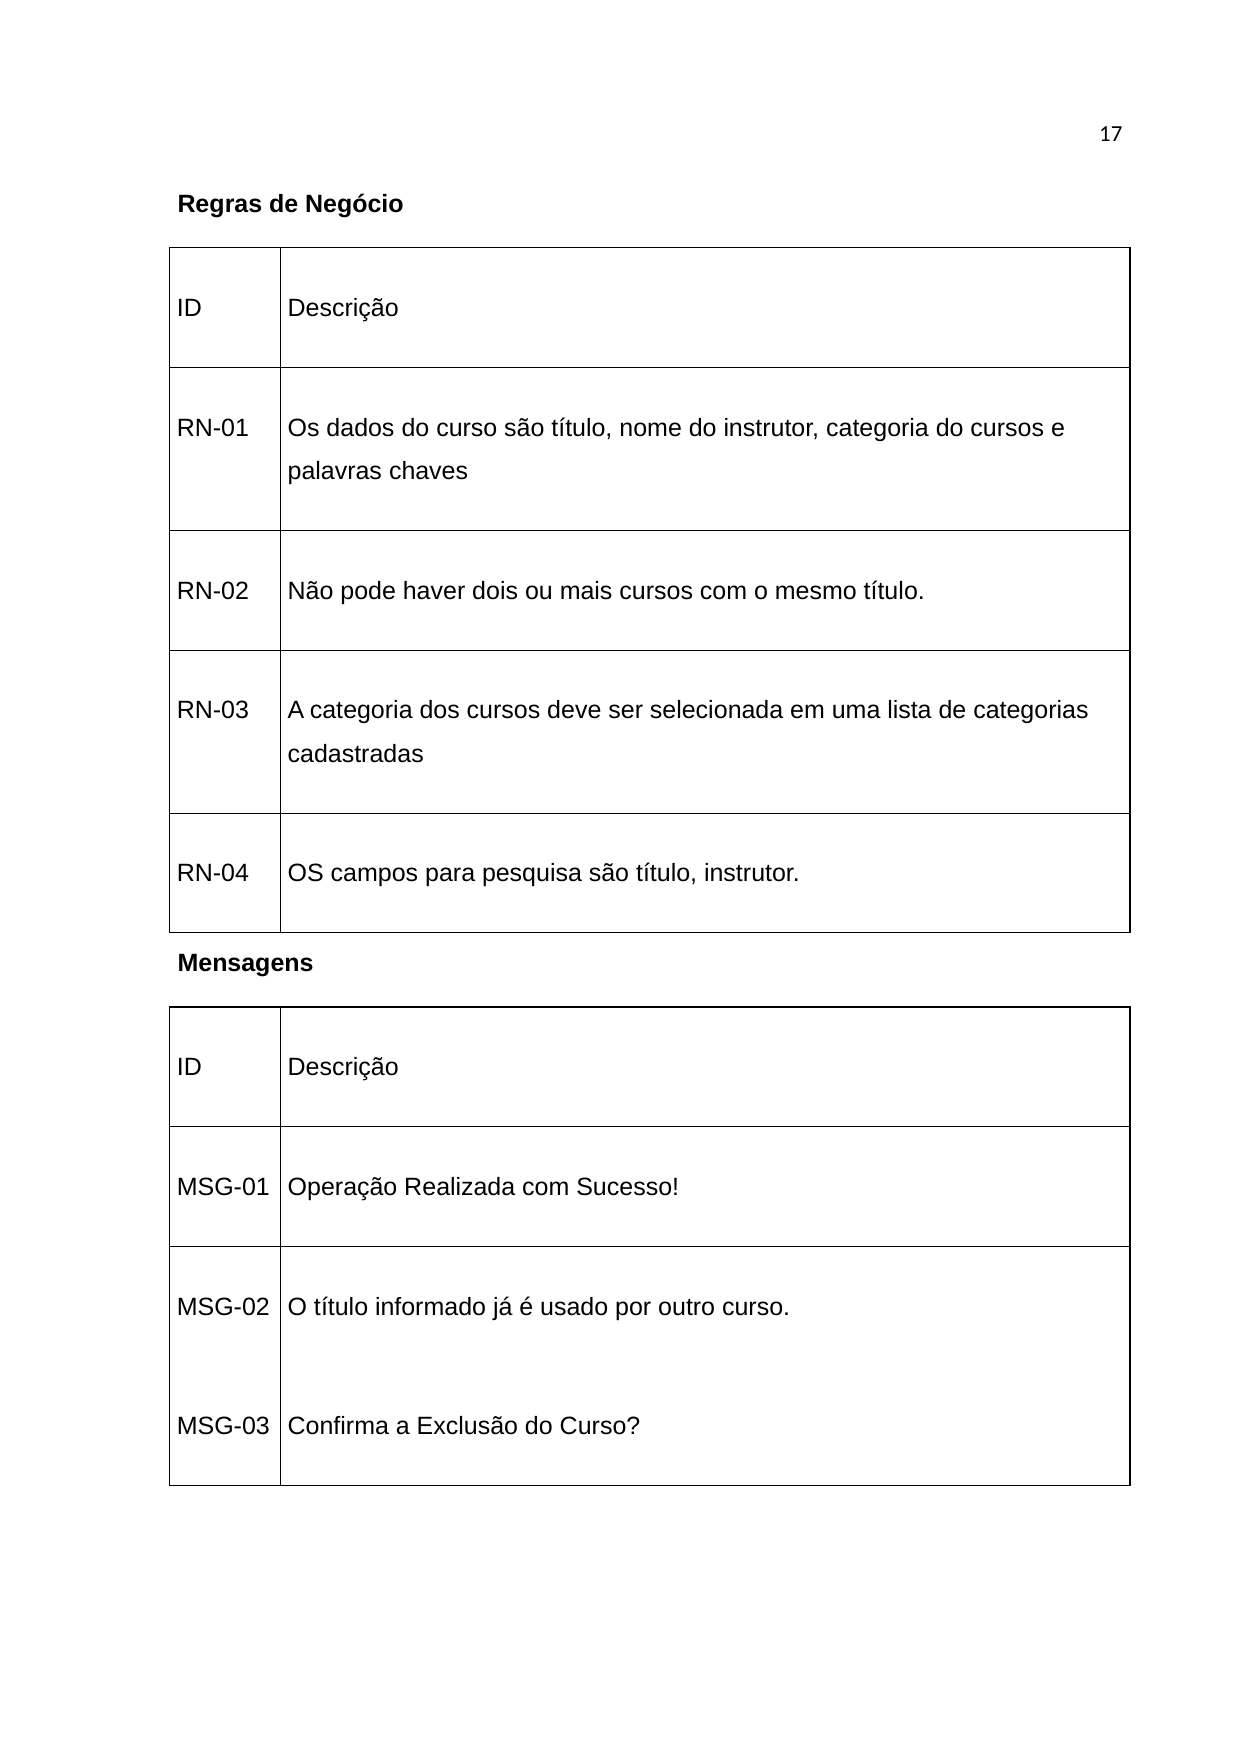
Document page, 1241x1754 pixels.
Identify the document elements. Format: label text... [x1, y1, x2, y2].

table_header ID [170, 1008, 280, 1126]
table_header Descrição [281, 1008, 1129, 1126]
table_cell OS campos para pesquisa são título, instrutor. [281, 814, 1129, 932]
table_cell RN-02 [170, 531, 280, 649]
table_cell Confirma a Exclusão do Curso? [281, 1366, 1129, 1484]
table_header ID [170, 248, 280, 367]
table_cell RN-03 [170, 651, 280, 812]
subtitle Mensagens [177, 948, 1122, 977]
table_cell A categoria dos cursos deve ser selecionada em uma lista de categorias cadastradas [281, 651, 1129, 812]
table_cell O título informado já é usado por outro curso. [281, 1247, 1129, 1366]
subtitle Regras de Negócio [177, 189, 1122, 218]
table_cell RN-04 [170, 814, 280, 932]
table_cell MSG-03 [170, 1366, 280, 1484]
table_cell Não pode haver dois ou mais cursos com o mesmo título. [281, 531, 1129, 649]
table_cell RN-01 [170, 368, 280, 530]
table_cell MSG-01 [170, 1127, 280, 1246]
table_cell Operação Realizada com Sucesso! [281, 1127, 1129, 1246]
table_header Descrição [281, 248, 1129, 367]
table_cell MSG-02 [170, 1247, 280, 1366]
table_cell Os dados do curso são título, nome do instrutor, categoria do cursos e palavras chaves [281, 368, 1129, 530]
